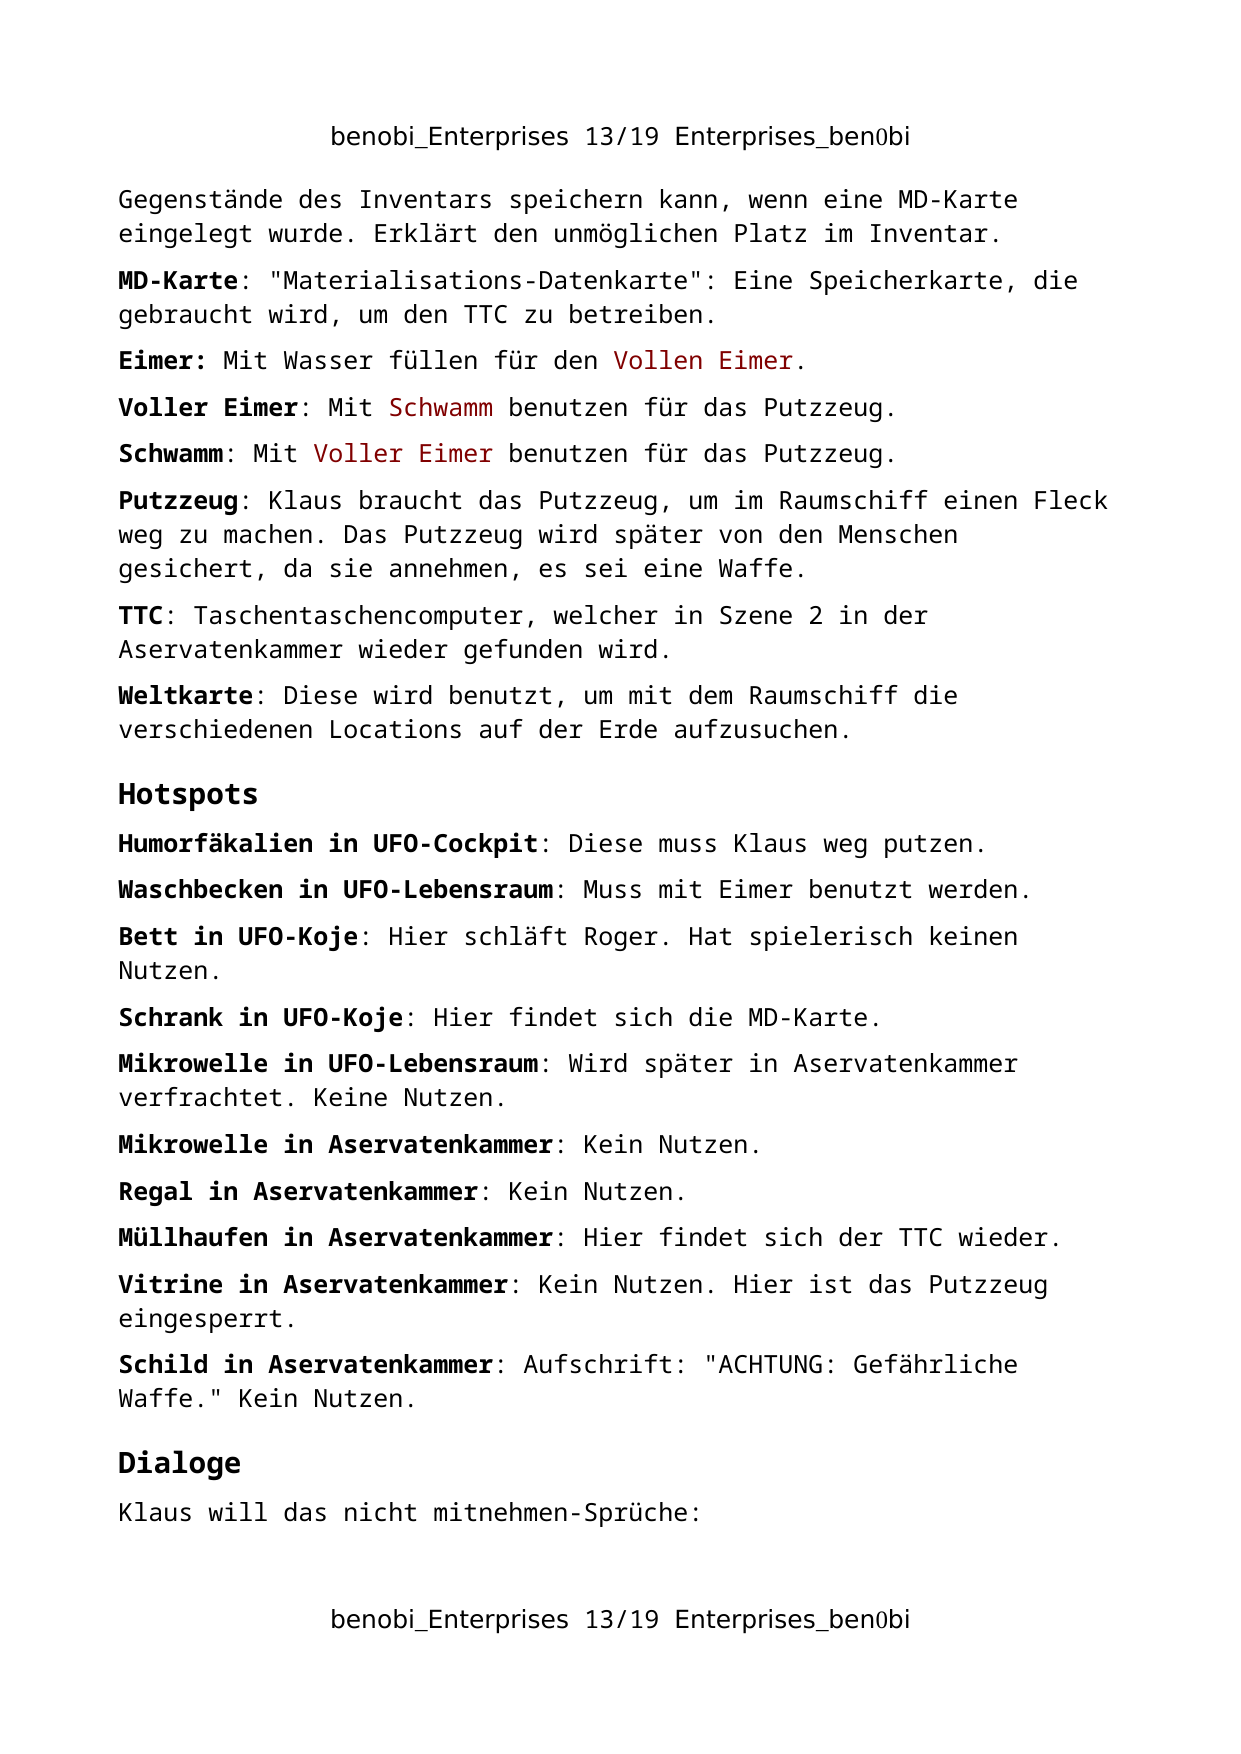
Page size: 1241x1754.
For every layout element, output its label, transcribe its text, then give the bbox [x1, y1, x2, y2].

text Schwamm: Mit Voller Eimer benutzen für das Putzzeug. [118, 436, 1122, 470]
subtitle Dialoge [118, 1442, 1122, 1482]
text Waschbecken in UFO-Lebensraum: Muss mit Eimer benutzt werden. [118, 872, 1122, 906]
text MD-Karte: "Materialisations-Datenkarte": Eine Speicherkarte, die gebraucht wird, um den TTC zu betreiben. [118, 262, 1122, 330]
text Weltkarte: Diese wird benutzt, um mit dem Raumschiff die verschiedenen Locations auf der Erde aufzusuchen. [118, 678, 1122, 746]
text TTC: Taschentaschencomputer, welcher in Szene 2 in der Aservatenkammer wieder gefunden wird. [118, 597, 1122, 665]
text Klaus will das nicht mitnehmen-Sprüche: [118, 1494, 1122, 1529]
text Schild in Aservatenkammer: Aufschrift: "ACHTUNG: Gefährliche Waffe." Kein Nutzen. [118, 1347, 1122, 1415]
text Schrank in UFO-Koje: Hier findet sich die MD-Karte. [118, 999, 1122, 1033]
text Gegenstände des Inventars speichern kann, wenn eine MD-Karte eingelegt wurde. Erklärt den unmöglichen Platz im Inventar. [118, 182, 1122, 250]
text Eimer: Mit Wasser füllen für den Vollen Eimer. [118, 343, 1122, 377]
text Vitrine in Aservatenkammer: Kein Nutzen. Hier ist das Putzzeug eingesperrt. [118, 1266, 1122, 1334]
text Regal in Aservatenkammer: Kein Nutzen. [118, 1173, 1122, 1207]
text Mikrowelle in Aservatenkammer: Kein Nutzen. [118, 1127, 1122, 1161]
text Humorfäkalien in UFO-Cockpit: Diese muss Klaus weg putzen. [118, 826, 1122, 860]
text Müllhaufen in Aservatenkammer: Hier findet sich der TTC wieder. [118, 1220, 1122, 1254]
text Putzzeug: Klaus braucht das Putzzeug, um im Raumschiff einen Fleck weg zu machen. Das Putzzeug wird später von den Menschen gesichert, da sie annehmen, es sei eine Waffe. [118, 483, 1122, 585]
text Mikrowelle in UFO-Lebensraum: Wird später in Aservatenkammer verfrachtet. Keine Nutzen. [118, 1046, 1122, 1114]
text Bett in UFO-Koje: Hier schläft Roger. Hat spielerisch keinen Nutzen. [118, 919, 1122, 987]
text Voller Eimer: Mit Schwamm benutzen für das Putzzeug. [118, 389, 1122, 423]
subtitle Hotspots [118, 773, 1122, 813]
